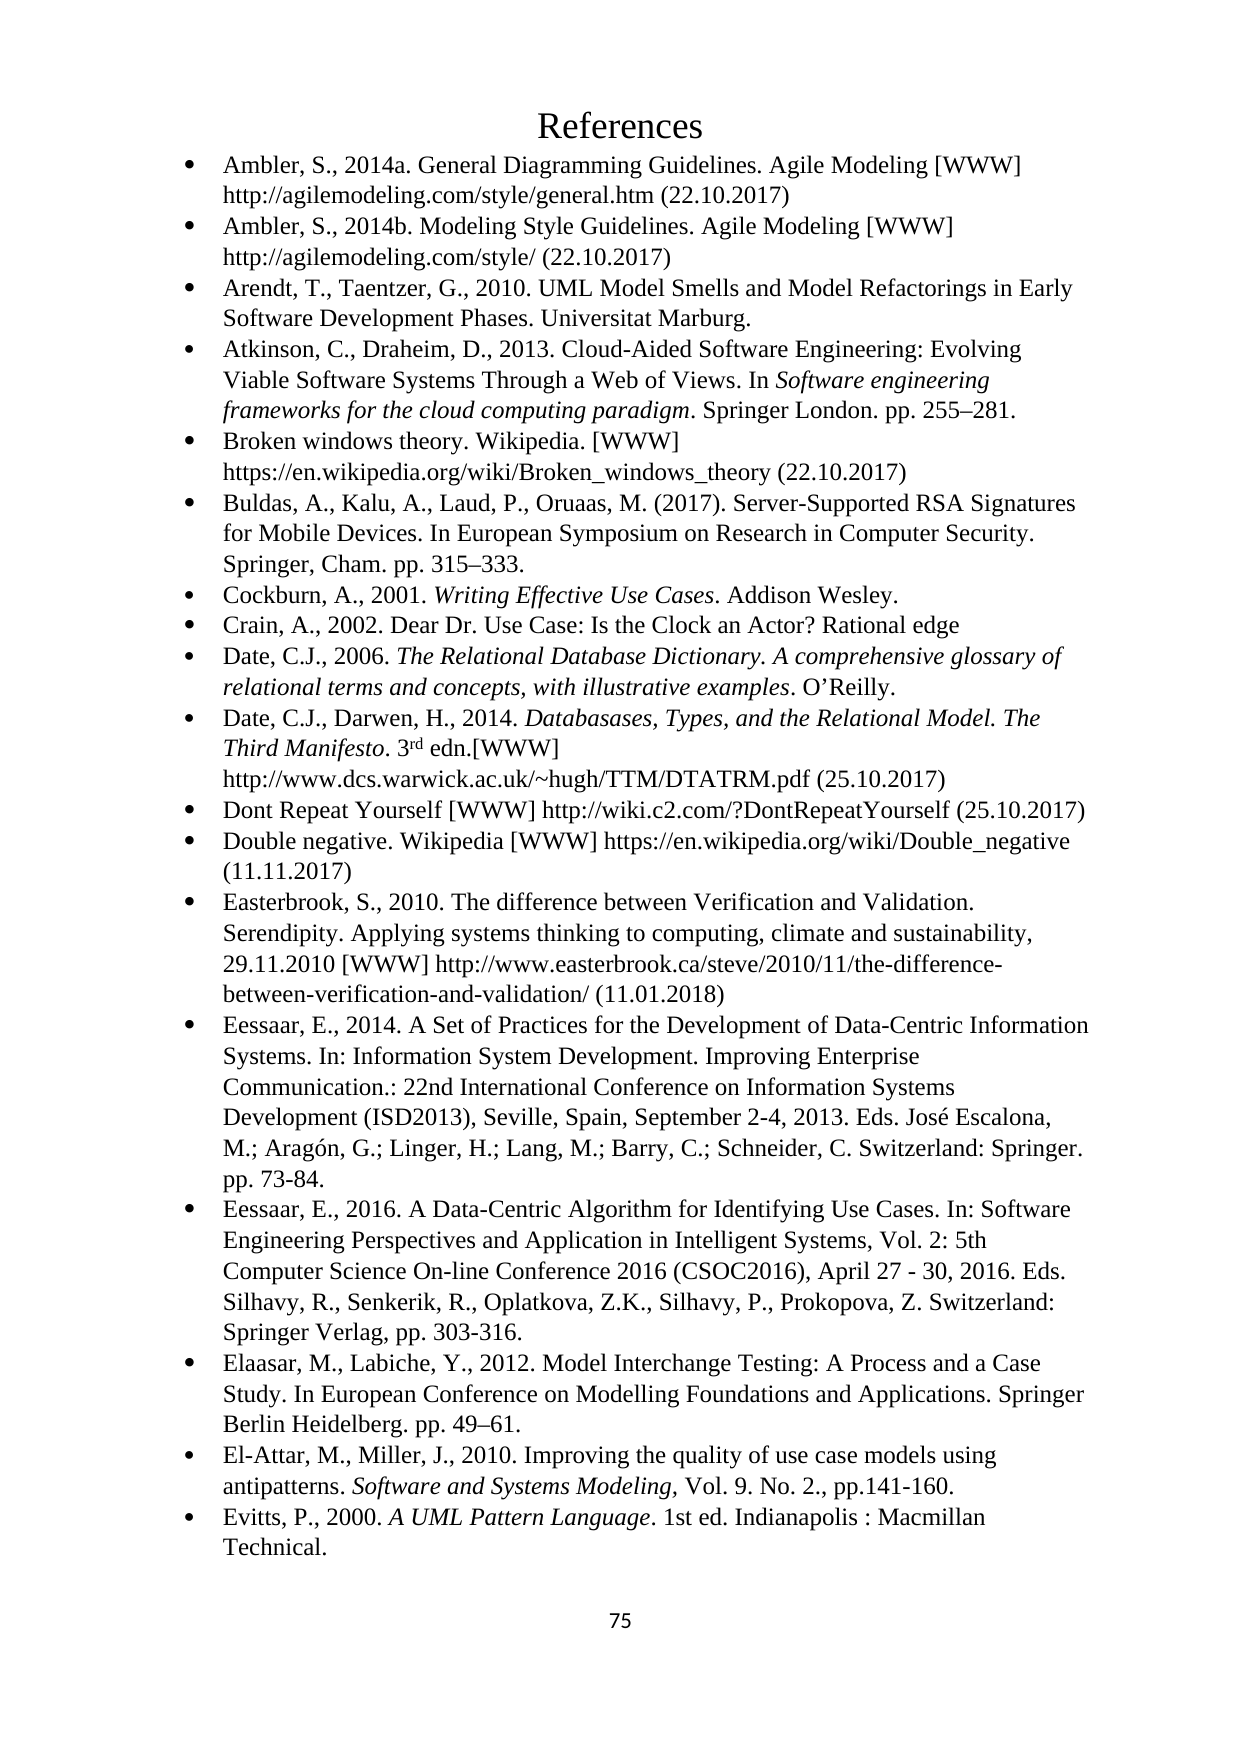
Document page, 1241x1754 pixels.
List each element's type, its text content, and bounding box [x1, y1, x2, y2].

list Double negative. Wikipedia [WWW] https://en.wikipedia.org/wiki/Double_negative (11.11.2017) [185, 826, 1093, 885]
list Date, C.J., 2006. The Relational Database Dictionary. A comprehensive glossary of relational terms and concepts, with illustrative examples. O’Reilly. [185, 641, 1093, 701]
list Dont Repeat Yourself [WWW] http://wiki.c2.com/?DontRepeatYourself (25.10.2017) [185, 795, 1093, 824]
list Crain, A., 2002. Dear Dr. Use Case: Is the Clock an Actor? Rational edge [185, 611, 1093, 639]
text References [148, 104, 1093, 147]
list Date, C.J., Darwen, H., 2014. Databasases, Types, and the Relational Model. The Third Manifesto. 3rd edn.[WWW] http://www.dcs.warwick.ac.uk/~hugh/TTM/DTATRM.pdf (25.10.2017) [185, 703, 1093, 793]
list https://en.wikipedia.org/wiki/Broken_windows_theory (22.10.2017) [223, 457, 1093, 486]
list Ambler, S., 2014b. Modeling Style Guidelines. Agile Modeling [WWW] http://agilemodeling.com/style/ (22.10.2017) [185, 211, 1093, 271]
list Elaasar, M., Labiche, Y., 2012. Model Interchange Testing: A Process and a Case Study. In European Conference on Modelling Foundations and Applications. Springer Berlin Heidelberg. pp. 49–61. [185, 1348, 1093, 1438]
list Buldas, A., Kalu, A., Laud, P., Oruaas, M. (2017). Server-Supported RSA Signatures for Mobile Devices. In European Symposium on Research in Computer Security. Springer, Cham. pp. 315–333. [185, 488, 1093, 578]
list El-Attar, M., Miller, J., 2010. Improving the quality of use case models using antipatterns. Software and Systems Modeling, Vol. 9. No. 2., pp.141-160. [185, 1440, 1093, 1500]
list Ambler, S., 2014a. General Diagramming Guidelines. Agile Modeling [WWW] http://agilemodeling.com/style/general.htm (22.10.2017) [185, 150, 1093, 209]
list Broken windows theory. Wikipedia. [WWW] [185, 426, 1093, 455]
list Easterbrook, S., 2010. The difference between Verification and Validation. Serendipity. Applying systems thinking to computing, climate and sustainability, 29.11.2010 [WWW] http://www.easterbrook.ca/steve/2010/11/the-difference-between-verification-and-validation/ (11.01.2018) [185, 887, 1093, 1008]
list Cockburn, A., 2001. Writing Effective Use Cases. Addison Wesley. [185, 580, 1093, 609]
list Eessaar, E., 2014. A Set of Practices for the Development of Data-Centric Information Systems. In: Information System Development. Improving Enterprise Communication.: 22nd International Conference on Information Systems Development (ISD2013), Seville, Spain, September 2-4, 2013. Eds. José Escalona, M.; Aragón, G.; Linger, H.; Lang, M.; Barry, C.; Schneider, C. Switzerland: Springer. pp. 73-84. [185, 1010, 1093, 1192]
list Atkinson, C., Draheim, D., 2013. Cloud-Aided Software Engineering: Evolving Viable Software Systems Through a Web of Views. In Software engineering frameworks for the cloud computing paradigm. Springer London. pp. 255–281. [185, 334, 1093, 424]
list Eessaar, E., 2016. A Data-Centric Algorithm for Identifying Use Cases. In: Software Engineering Perspectives and Application in Intelligent Systems, Vol. 2: 5th Computer Science On-line Conference 2016 (CSOC2016), April 27 - 30, 2016. Eds. Silhavy, R., Senkerik, R., Oplatkova, Z.K., Silhavy, P., Prokopova, Z. Switzerland: Springer Verlag, pp. 303-316. [185, 1194, 1093, 1346]
list Evitts, P., 2000. A UML Pattern Language. 1st ed. Indianapolis : Macmillan Technical. [185, 1502, 1093, 1561]
list Arendt, T., Taentzer, G., 2010. UML Model Smells and Model Refactorings in Early Software Development Phases. Universitat Marburg. [185, 273, 1093, 332]
